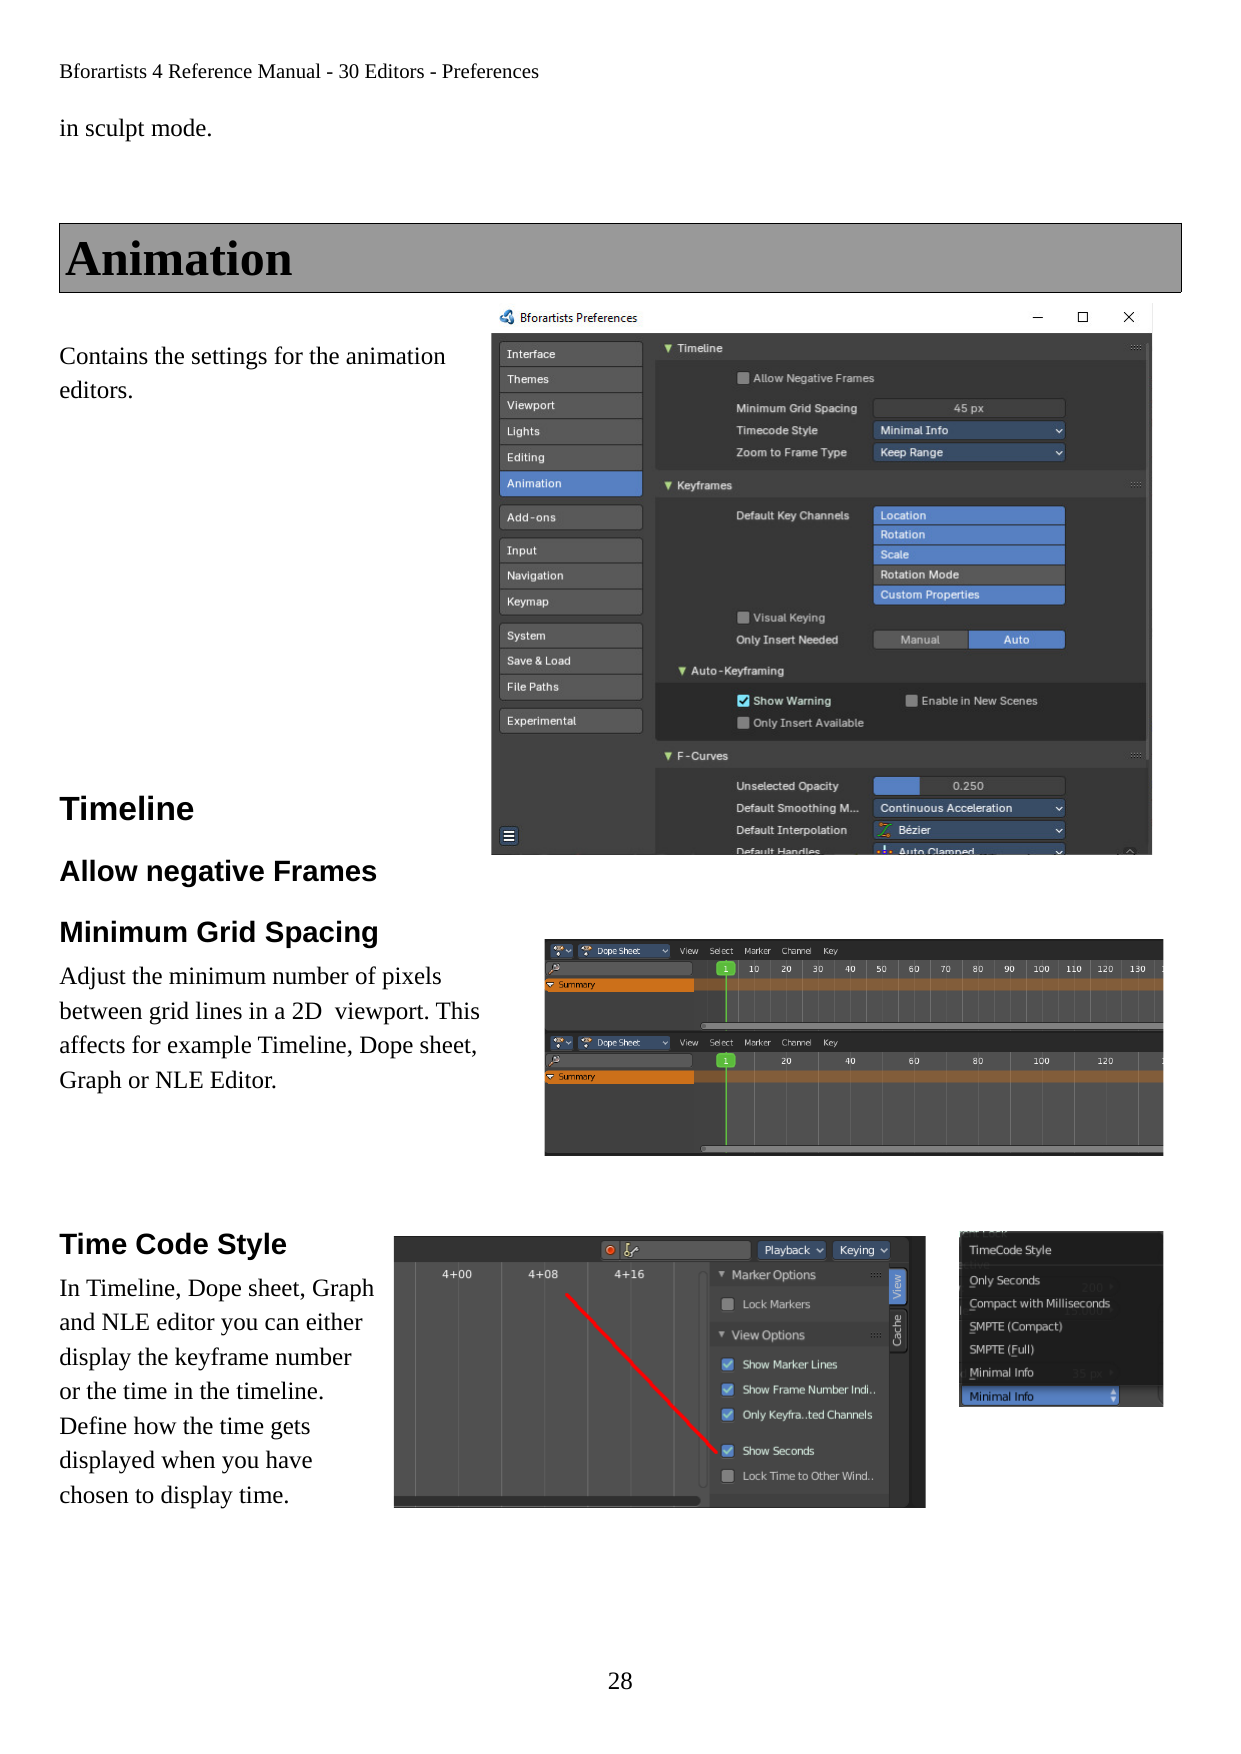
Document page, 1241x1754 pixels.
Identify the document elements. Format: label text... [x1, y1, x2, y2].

picture [393, 1236, 926, 1508]
subtitle [1153, 788, 1181, 827]
subtitle Timeline [59, 788, 491, 827]
text In Timeline, Dope sheet, Graph and NLE editor you can either display the keyframe number or the time in the timeline. Define how the time gets displayed when you have chosen to display time. [59, 1273, 393, 1508]
subtitle Time Code Style [59, 1227, 1181, 1260]
text [926, 1273, 1181, 1508]
text in sculpt mode. [59, 113, 1181, 141]
text Contains the settings for the animation editors. [59, 341, 491, 404]
subtitle Minimum Grid Spacing [59, 915, 1181, 949]
table_header Animation [60, 224, 1181, 292]
picture [544, 939, 1164, 1156]
text [1153, 341, 1181, 404]
picture [491, 303, 1153, 855]
subtitle Allow negative Frames [59, 854, 1181, 888]
picture [959, 1231, 1164, 1407]
text Adjust the minimum number of pixels between grid lines in a 2D viewport. This affects for example Timeline, Dope sheet, Graph or NLE Editor. [59, 961, 544, 1093]
